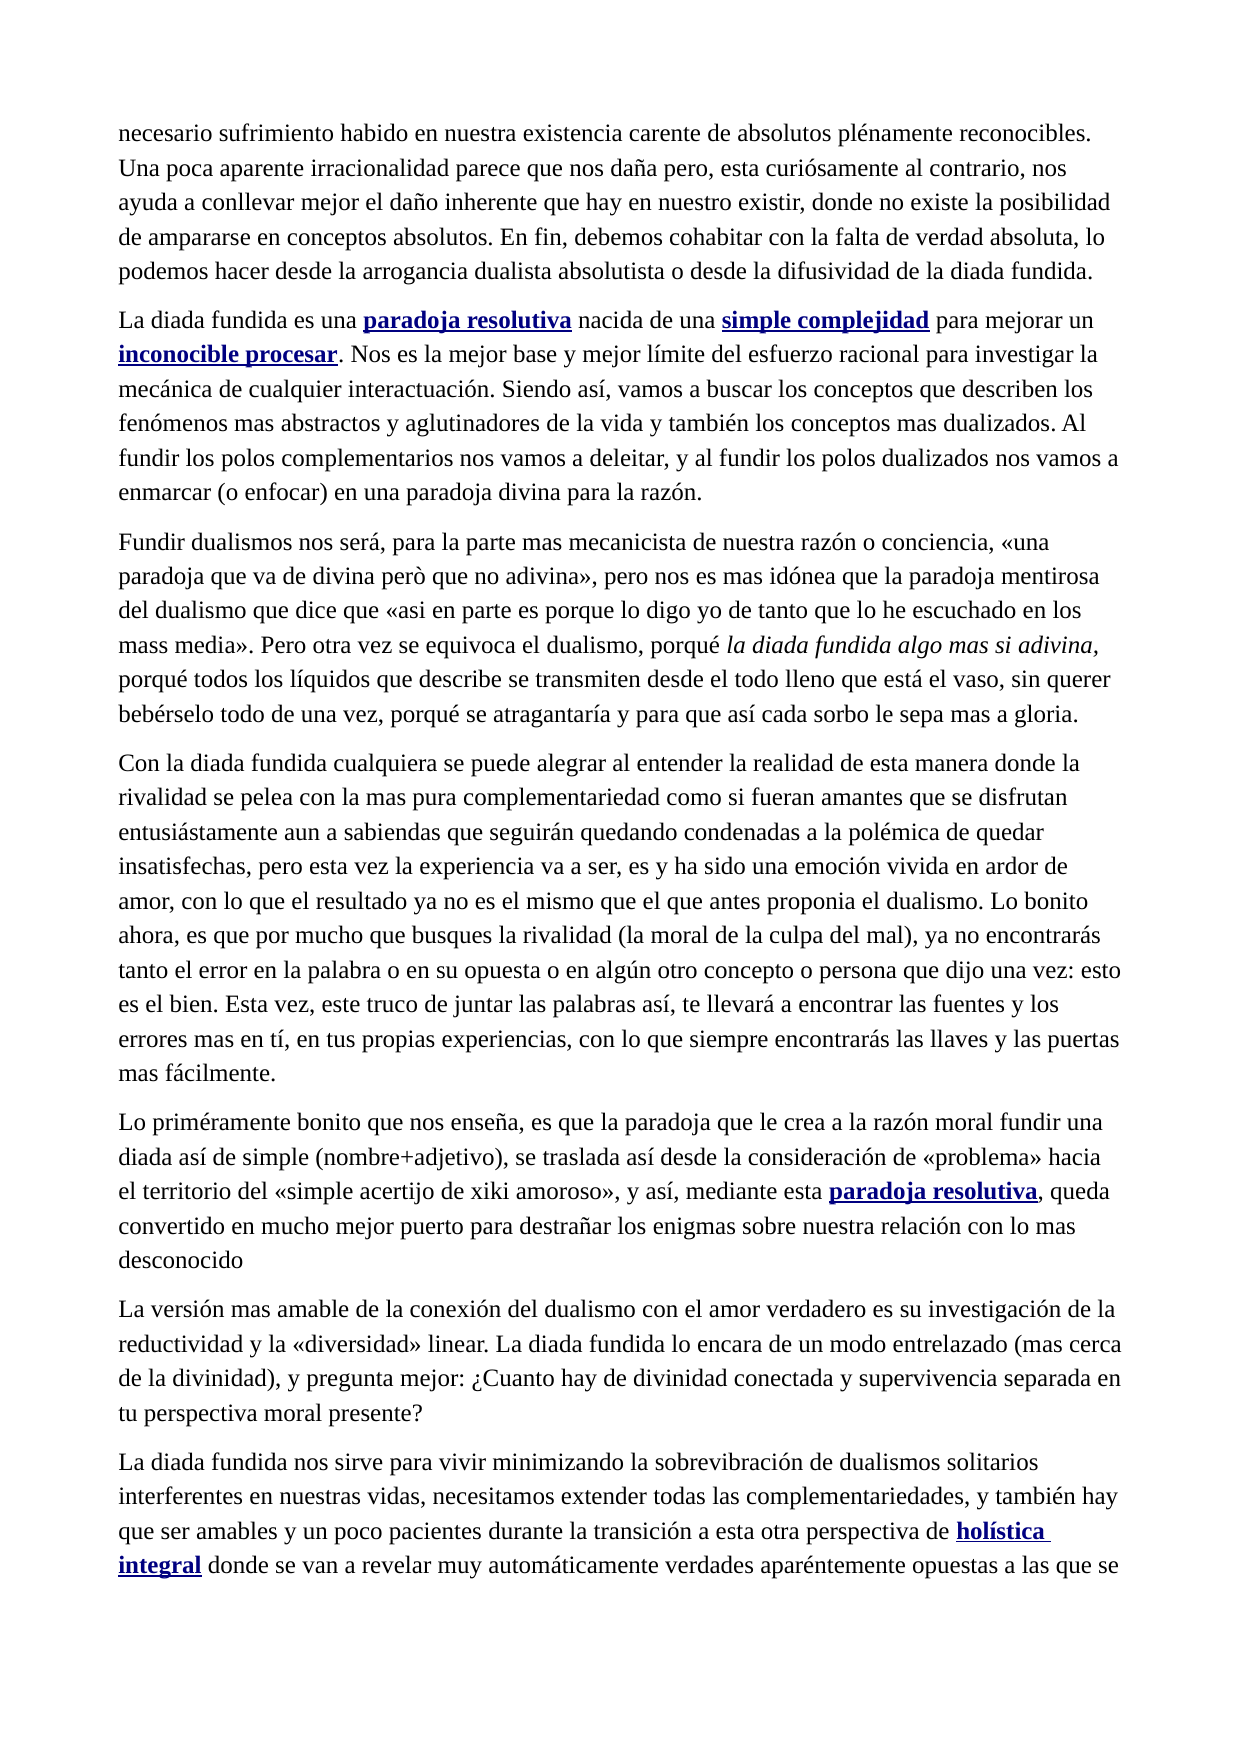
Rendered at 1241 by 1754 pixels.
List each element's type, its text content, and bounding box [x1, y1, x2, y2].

text necesario sufrimiento habido en nuestra existencia carente de absolutos plénamente reconocibles. Una poca aparente irracionalidad parece que nos daña pero, esta curiósamente al contrario, nos ayuda a conllevar mejor el daño inherente que hay en nuestro existir, donde no existe la posibilidad de ampararse en conceptos absolutos. En fin, debemos cohabitar con la falta de verdad absoluta, lo podemos hacer desde la arrogancia dualista absolutista o desde la difusividad de la diada fundida. [118, 118, 1122, 285]
text Con la diada fundida cualquiera se puede alegrar al entender la realidad de esta manera donde la rivalidad se pelea con la mas pura complementariedad como si fueran amantes que se disfrutan entusiástamente aun a sabiendas que seguirán quedando condenadas a la polémica de quedar insatisfechas, pero esta vez la experiencia va a ser, es y ha sido una emoción vivida en ardor de amor, con lo que el resultado ya no es el mismo que el que antes proponia el dualismo. Lo bonito ahora, es que por mucho que busques la rivalidad (la moral de la culpa del mal), ya no encontrarás tanto el error en la palabra o en su opuesta o en algún otro concepto o persona que dijo una vez: esto es el bien. Esta vez, este truco de juntar las palabras así, te llevará a encontrar las fuentes y los errores mas en tí, en tus propias experiencias, con lo que siempre encontrarás las llaves y las puertas mas fácilmente. [118, 748, 1122, 1087]
text La versión mas amable de la conexión del dualismo con el amor verdadero es su investigación de la reductividad y la «diversidad» linear. La diada fundida lo encara de un modo entrelazado (mas cerca de la divinidad), y pregunta mejor: ¿Cuanto hay de divinidad conectada y supervivencia separada en tu perspectiva moral presente? [118, 1294, 1122, 1427]
text Lo priméramente bonito que nos enseña, es que la paradoja que le crea a la razón moral fundir una diada así de simple (nombre+adjetivo), se traslada así desde la consideración de «problema» hacia el territorio del «simple acertijo de xiki amoroso», y así, mediante esta paradoja resolutiva, queda convertido en mucho mejor puerto para destrañar los enigmas sobre nuestra relación con lo mas desconocido [118, 1107, 1122, 1274]
text La diada fundida es una paradoja resolutiva nacida de una simple complejidad para mejorar un inconocible procesar. Nos es la mejor base y mejor límite del esfuerzo racional para investigar la mecánica de cualquier interactuación. Siendo así, vamos a buscar los conceptos que describen los fenómenos mas abstractos y aglutinadores de la vida y también los conceptos mas dualizados. Al fundir los polos complementarios nos vamos a deleitar, y al fundir los polos dualizados nos vamos a enmarcar (o enfocar) en una paradoja divina para la razón. [118, 305, 1122, 506]
text La diada fundida nos sirve para vivir minimizando la sobrevibración de dualismos solitarios interferentes en nuestras vidas, necesitamos extender todas las complementariedades, y también hay que ser amables y un poco pacientes durante la transición a esta otra perspectiva de holística integral donde se van a revelar muy automáticamente verdades aparéntemente opuestas a las que se [118, 1447, 1122, 1579]
text Fundir dualismos nos será, para la parte mas mecanicista de nuestra razón o conciencia, «una paradoja que va de divina però que no adivina», pero nos es mas idónea que la paradoja mentirosa del dualismo que dice que «asi en parte es porque lo digo yo de tanto que lo he escuchado en los mass media». Pero otra vez se equivoca el dualismo, porqué la diada fundida algo mas si adivina, porqué todos los líquidos que describe se transmiten desde el todo lleno que está el vaso, sin querer bebérselo todo de una vez, porqué se atragantaría y para que así cada sorbo le sepa mas a gloria. [118, 527, 1122, 728]
